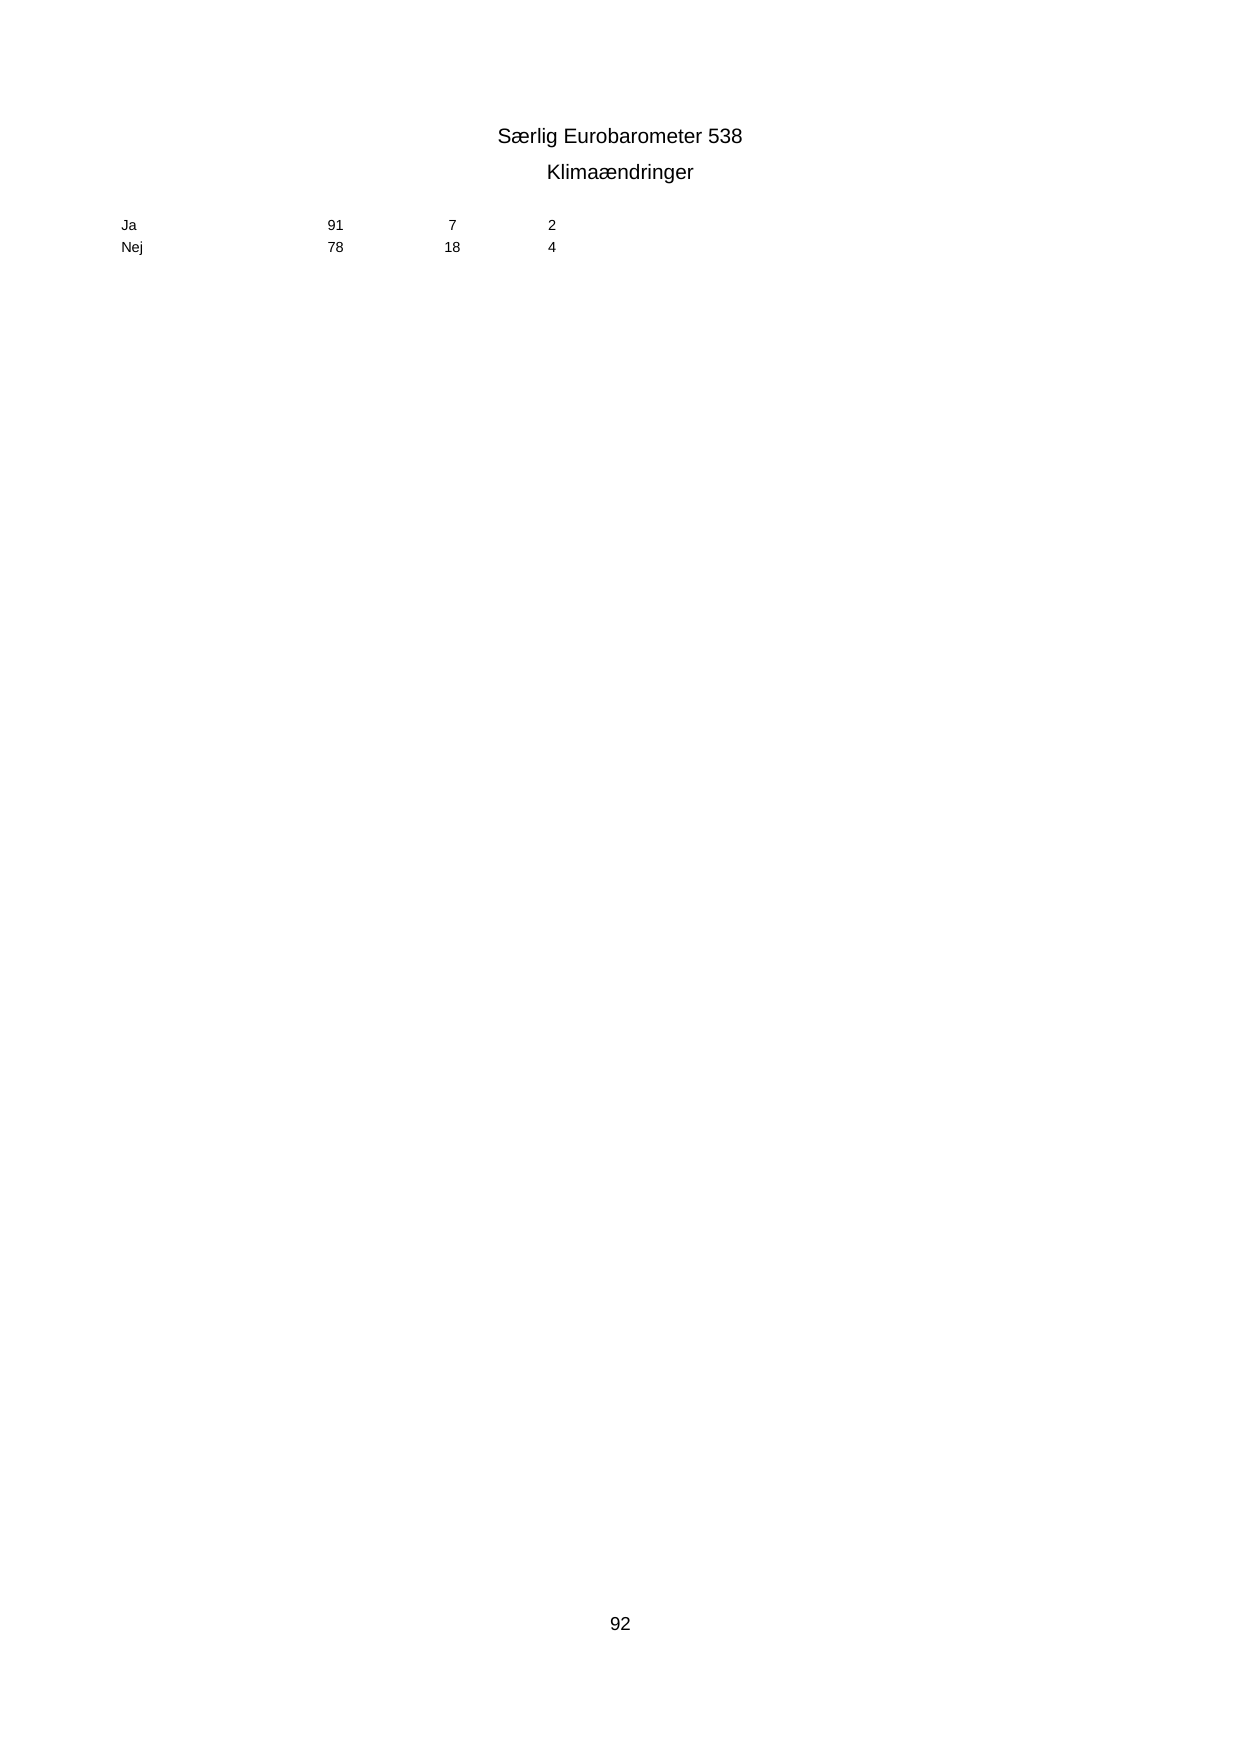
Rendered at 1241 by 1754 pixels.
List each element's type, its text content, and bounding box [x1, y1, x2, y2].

table_cell 78 [278, 236, 392, 258]
table_cell [592, 236, 605, 258]
table_cell 18 [393, 236, 512, 258]
table_cell [592, 213, 605, 236]
table_cell 91 [278, 213, 392, 236]
table_cell 2 [512, 213, 592, 236]
table_cell 7 [393, 213, 512, 236]
table_cell Ja [118, 213, 278, 236]
table_cell 4 [512, 236, 592, 258]
table_cell Nej [118, 236, 278, 258]
